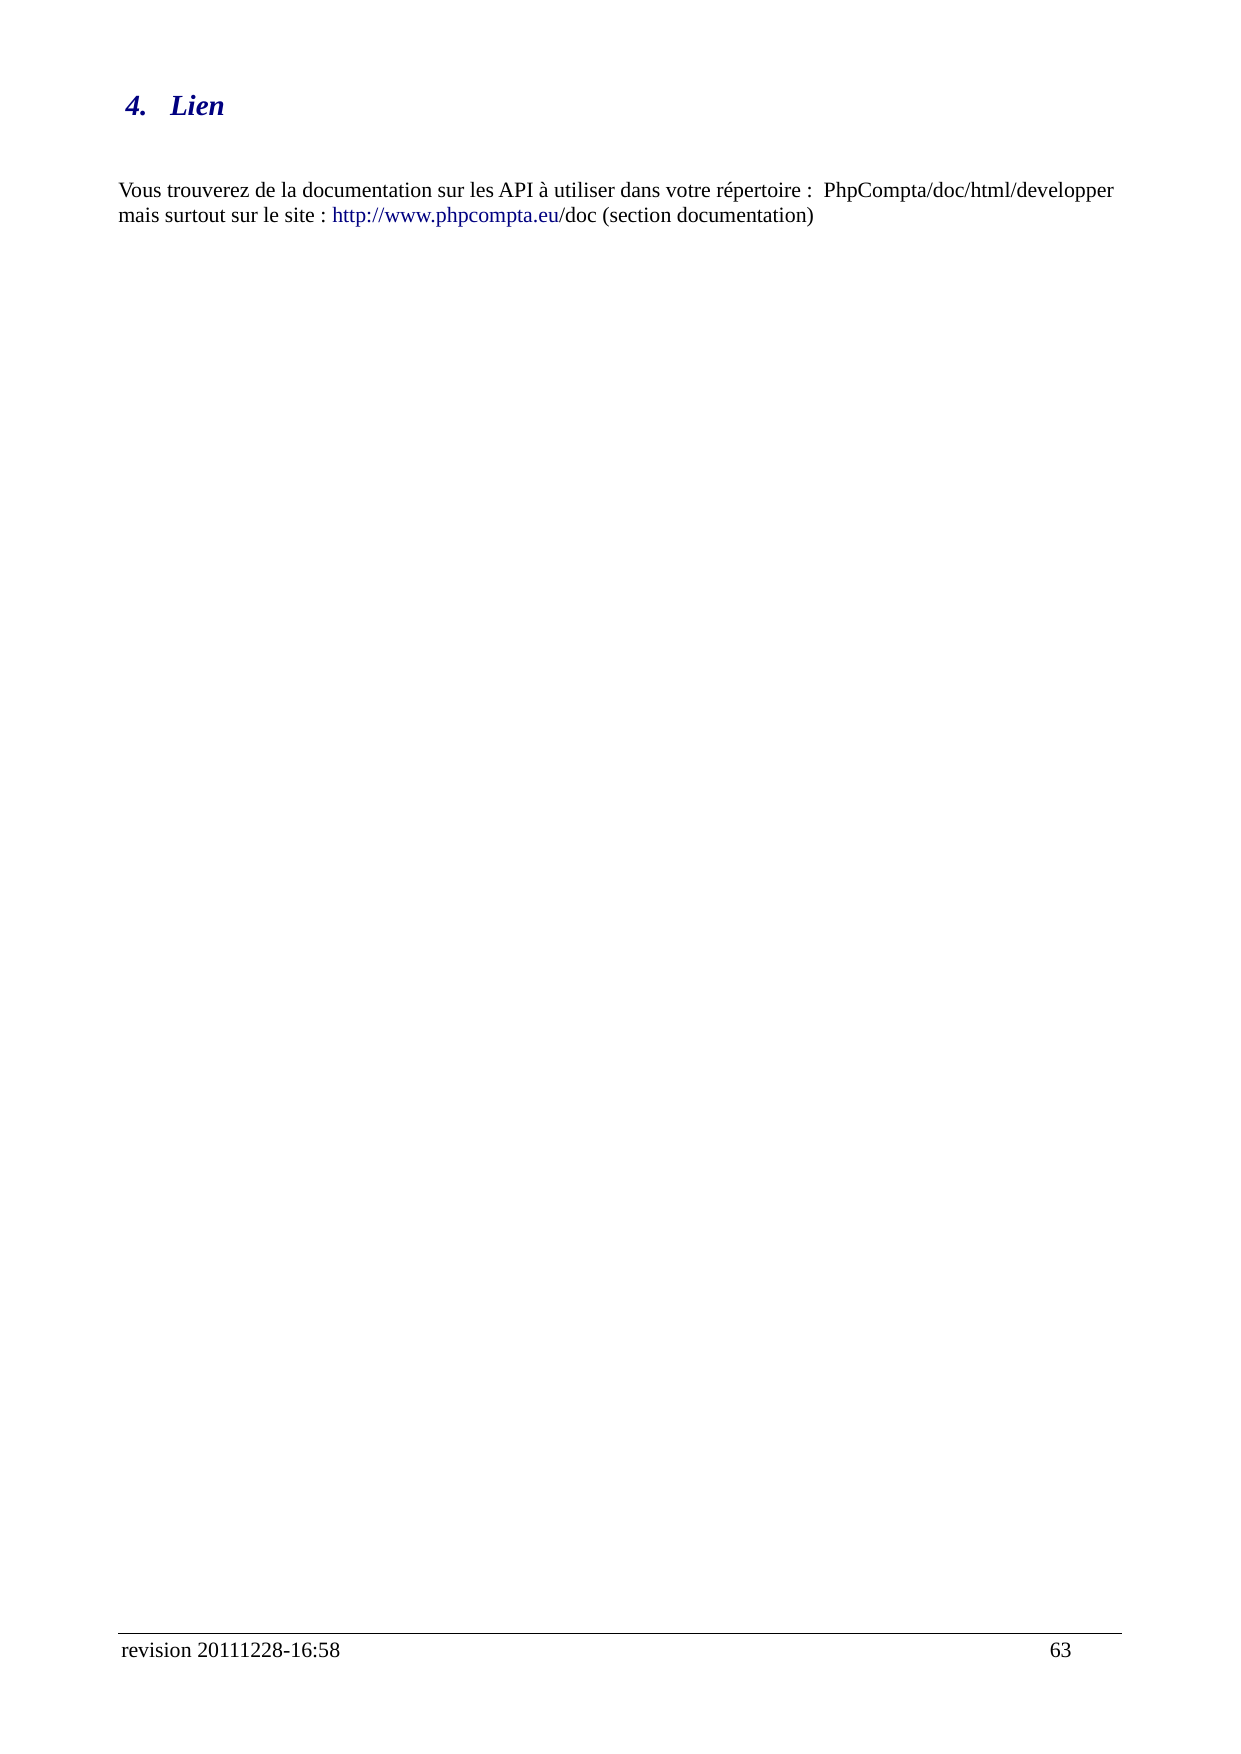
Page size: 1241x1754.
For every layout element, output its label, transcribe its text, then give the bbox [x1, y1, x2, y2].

text Vous trouverez de la documentation sur les API à utiliser dans votre répertoire : PhpCompta/doc/html/developper mais surtout sur le site : http://www.phpcompta.eu/doc (section documentation) [118, 177, 1122, 227]
subtitle Lien [118, 88, 1122, 122]
